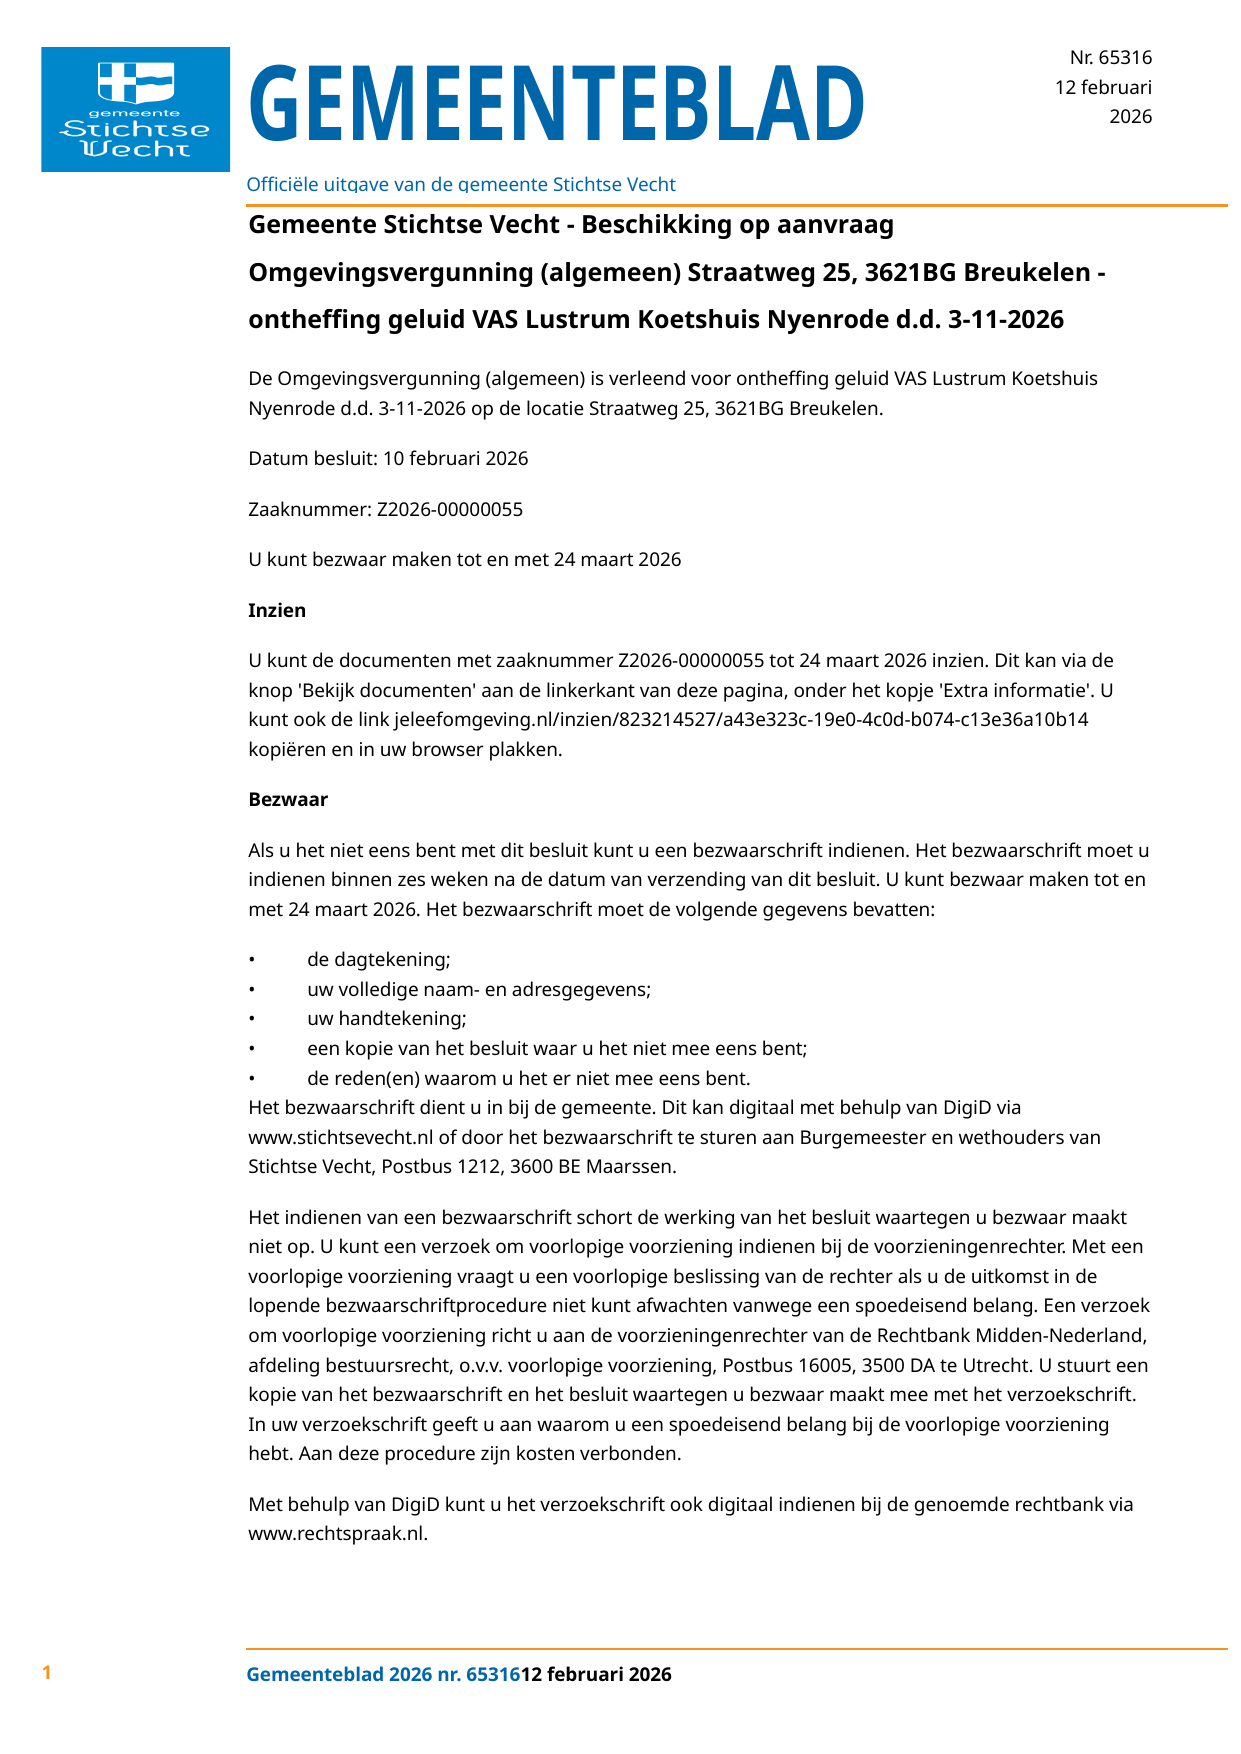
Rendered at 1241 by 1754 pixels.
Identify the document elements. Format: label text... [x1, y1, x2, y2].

text Datum besluit: 10 februari 2026 [248, 446, 1152, 471]
list een kopie van het besluit waar u het niet mee eens bent; [248, 1035, 1152, 1061]
text U kunt de documenten met zaaknummer Z2026-00000055 tot 24 maart 2026 inzien. Dit kan via de knop 'Bekijk documenten' aan de linkerkant van deze pagina, onder het kopje 'Extra informatie'. U kunt ook de link jeleefomgeving.nl/inzien/823214527/a43e323c-19e0-4c0d-b074-c13e36a10b14 kopiëren en in uw browser plakken. [248, 647, 1152, 762]
text Het indienen van een bezwaarschrift schort de werking van het besluit waartegen u bezwaar maakt niet op. U kunt een verzoek om voorlopige voorziening indienen bij de voorzieningenrechter. Met een voorlopige voorziening vraagt u een voorlopige beslissing van de rechter als u de uitkomst in de lopende bezwaarschriftprocedure niet kunt afwachten vanwege een spoedeisend belang. Een verzoek om voorlopige voorziening richt u aan de voorzieningenrechter van de Rechtbank Midden-Nederland, afdeling bestuursrecht, o.v.v. voorlopige voorziening, Postbus 16005, 3500 DA te Utrecht. U stuurt een kopie van het bezwaarschrift en het besluit waartegen u bezwaar maakt mee met het verzoekschrift. In uw verzoekschrift geeft u aan waarom u een spoedeisend belang bij de voorlopige voorziening hebt. Aan deze procedure zijn kosten verbonden. [248, 1204, 1152, 1466]
text Bezwaar [248, 786, 1152, 812]
text Het bezwaarschrift dient u in bij de gemeente. Dit kan digitaal met behulp van DigiD via www.stichtsevecht.nl of door het bezwaarschrift te sturen aan Burgemeester en wethouders van Stichtse Vecht, Postbus 1212, 3600 BE Maarssen. [248, 1094, 1152, 1179]
text Inzien [248, 597, 1152, 622]
list uw volledige naam- en adresgegevens; [248, 976, 1152, 1002]
picture [99, 63, 135, 101]
picture [137, 63, 174, 103]
list uw handtekening; [248, 1006, 1152, 1031]
text Gemeente Stichtse Vecht - Beschikking op aanvraag Omgevingsvergunning (algemeen) Straatweg 25, 3621BG Breukelen - ontheffing geluid VAS Lustrum Koetshuis Nyenrode d.d. 3-11-2026 [248, 207, 1152, 336]
text Zaaknummer: Z2026-00000055 [248, 496, 1152, 522]
text De Omgevingsvergunning (algemeen) is verleend voor ontheffing geluid VAS Lustrum Koetshuis Nyenrode d.d. 3-11-2026 op de locatie Straatweg 25, 3621BG Breukelen. [248, 366, 1152, 421]
list de dagtekening; [248, 946, 1152, 972]
text Als u het niet eens bent met dit besluit kunt u een bezwaarschrift indienen. Het bezwaarschrift moet u indienen binnen zes weken na de datum van verzending van dit besluit. U kunt bezwaar maken tot en met 24 maart 2026. Het bezwaarschrift moet de volgende gegevens bevatten: [248, 837, 1152, 922]
text Met behulp van DigiD kunt u het verzoekschrift ook digitaal indienen bij de genoemde rechtbank via www.rechtspraak.nl. [248, 1491, 1152, 1546]
text U kunt bezwaar maken tot en met 24 maart 2026 [248, 546, 1152, 572]
list de reden(en) waarom u het er niet mee eens bent. [248, 1065, 1152, 1090]
